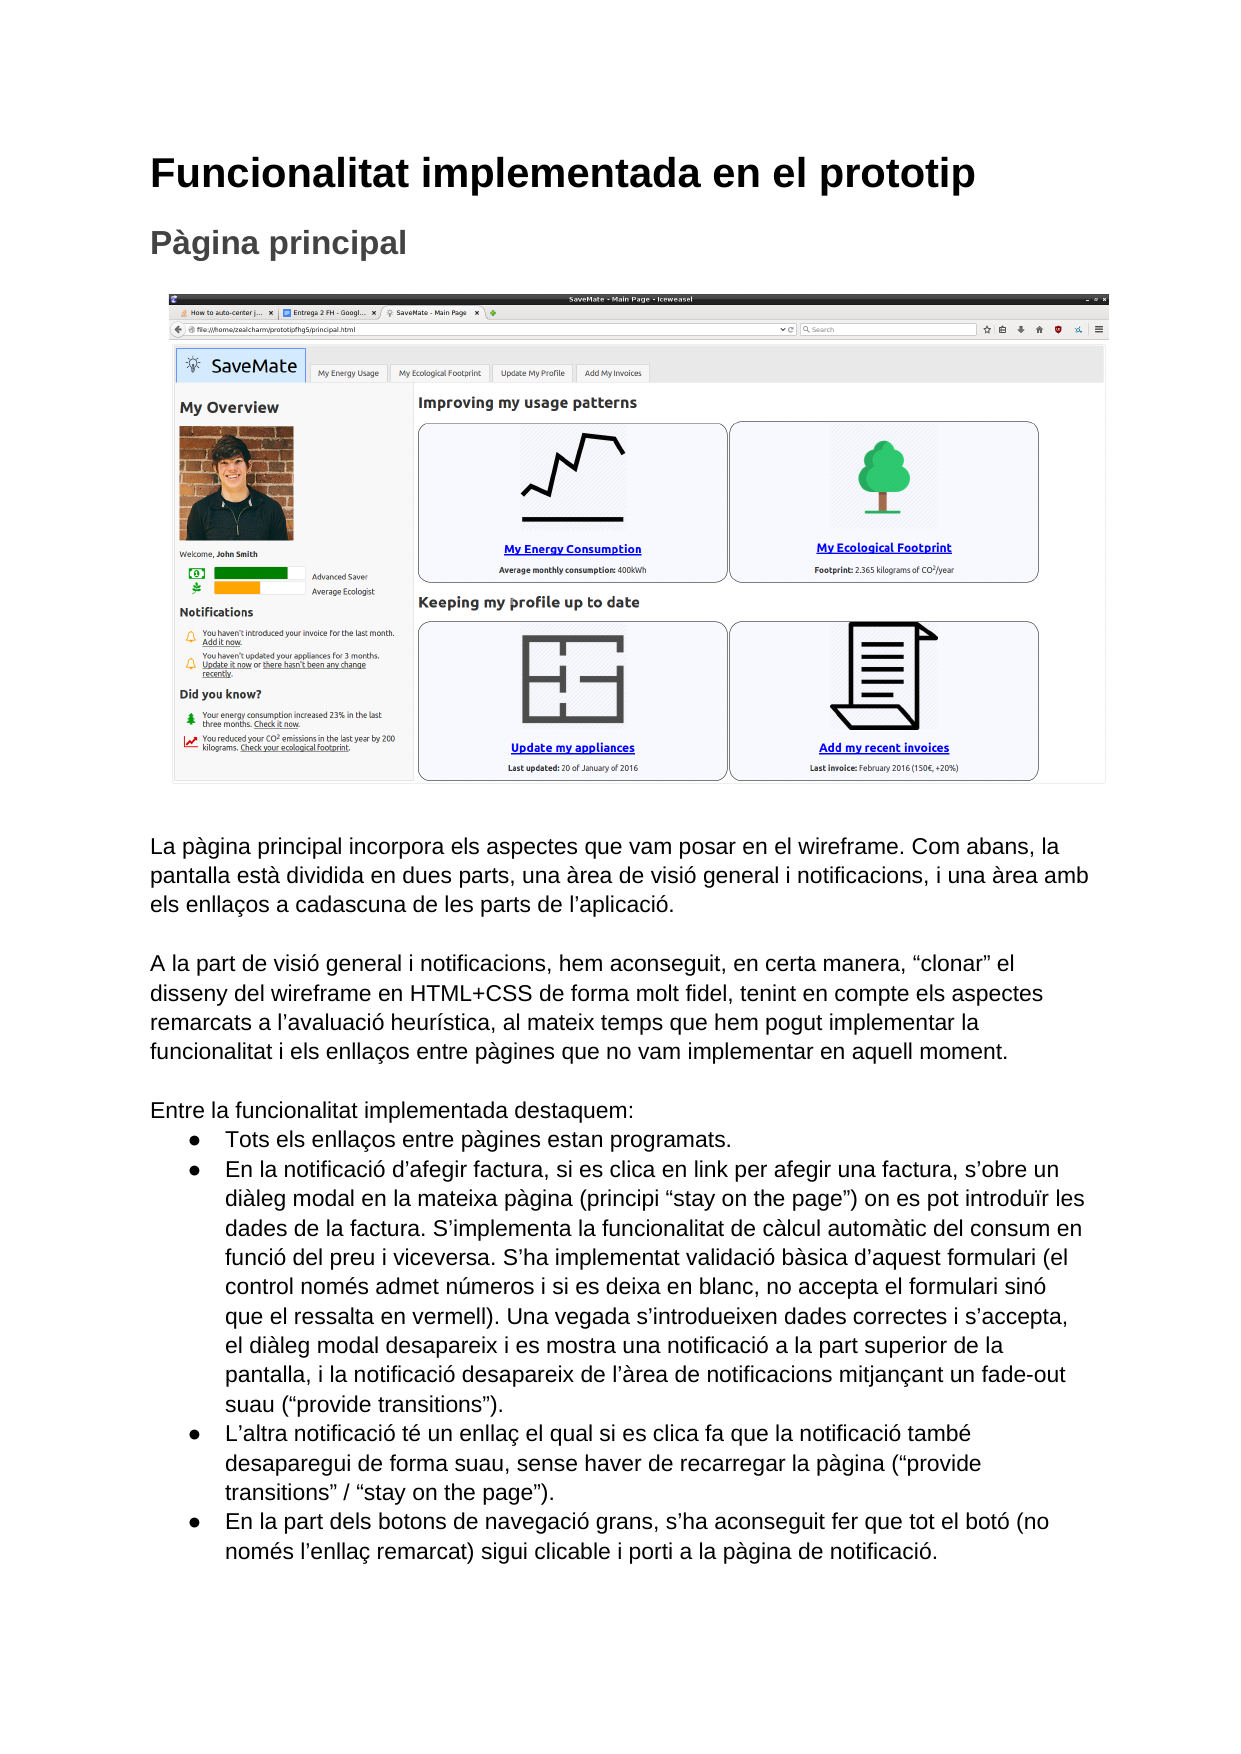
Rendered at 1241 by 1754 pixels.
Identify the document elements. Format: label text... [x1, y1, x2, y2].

list En la notificació d’afegir factura, si es clica en link per afegir una factura, s’obre un diàleg modal en la mateixa pàgina (principi “stay on the page”) on es pot introduïr les dades de la factura. S’implementa la funcionalitat de càlcul automàtic del consum en funció del preu i viceversa. S’ha implementat validació bàsica d’aquest formulari (el control només admet números i si es deixa en blanc, no accepta el formulari sinó que el ressalta en vermell). Una vegada s’introdueixen dades correctes i s’accepta, el diàleg modal desapareix i es mostra una notificació a la part superior de la pantalla, i la notificació desapareix de l’àrea de notificacions mitjançant un fade-out suau (“provide transitions”). [187, 1157, 1091, 1417]
list Tots els enllaços entre pàgines estan programats. [187, 1127, 1091, 1153]
list L’altra notificació té un enllaç el qual si es clica fa que la notificació també desaparegui de forma suau, sense haver de recarregar la pàgina (“provide transitions” / “stay on the page”). [187, 1421, 1091, 1505]
text Entre la funcionalitat implementada destaquem: [150, 1098, 1091, 1123]
text La pàgina principal incorpora els aspectes que vam posar en el wireframe. Com abans, la pantalla està dividida en dues parts, una àrea de visió general i notificacions, i una àrea amb els enllaços a cadascuna de les parts de l’aplicació. [150, 833, 1091, 918]
picture [168, 294, 1109, 811]
subtitle Pàgina principal [150, 224, 1091, 262]
text A la part de visió general i notificacions, hem aconseguit, en certa manera, “clonar” el disseny del wireframe en HTML+CSS de forma molt fidel, tenint en compte els aspectes remarcats a l’avaluació heurística, al mateix temps que hem pogut implementar la funcionalitat i els enllaços entre pàgines que no vam implementar en aquell moment. [150, 951, 1091, 1065]
list En la part dels botons de navegació grans, s’ha aconseguit fer que tot el botó (no només l’enllaç remarcat) sigui clicable i porti a la pàgina de notificació. [187, 1509, 1091, 1564]
subtitle Funcionalitat implementada en el prototip [150, 150, 1091, 197]
